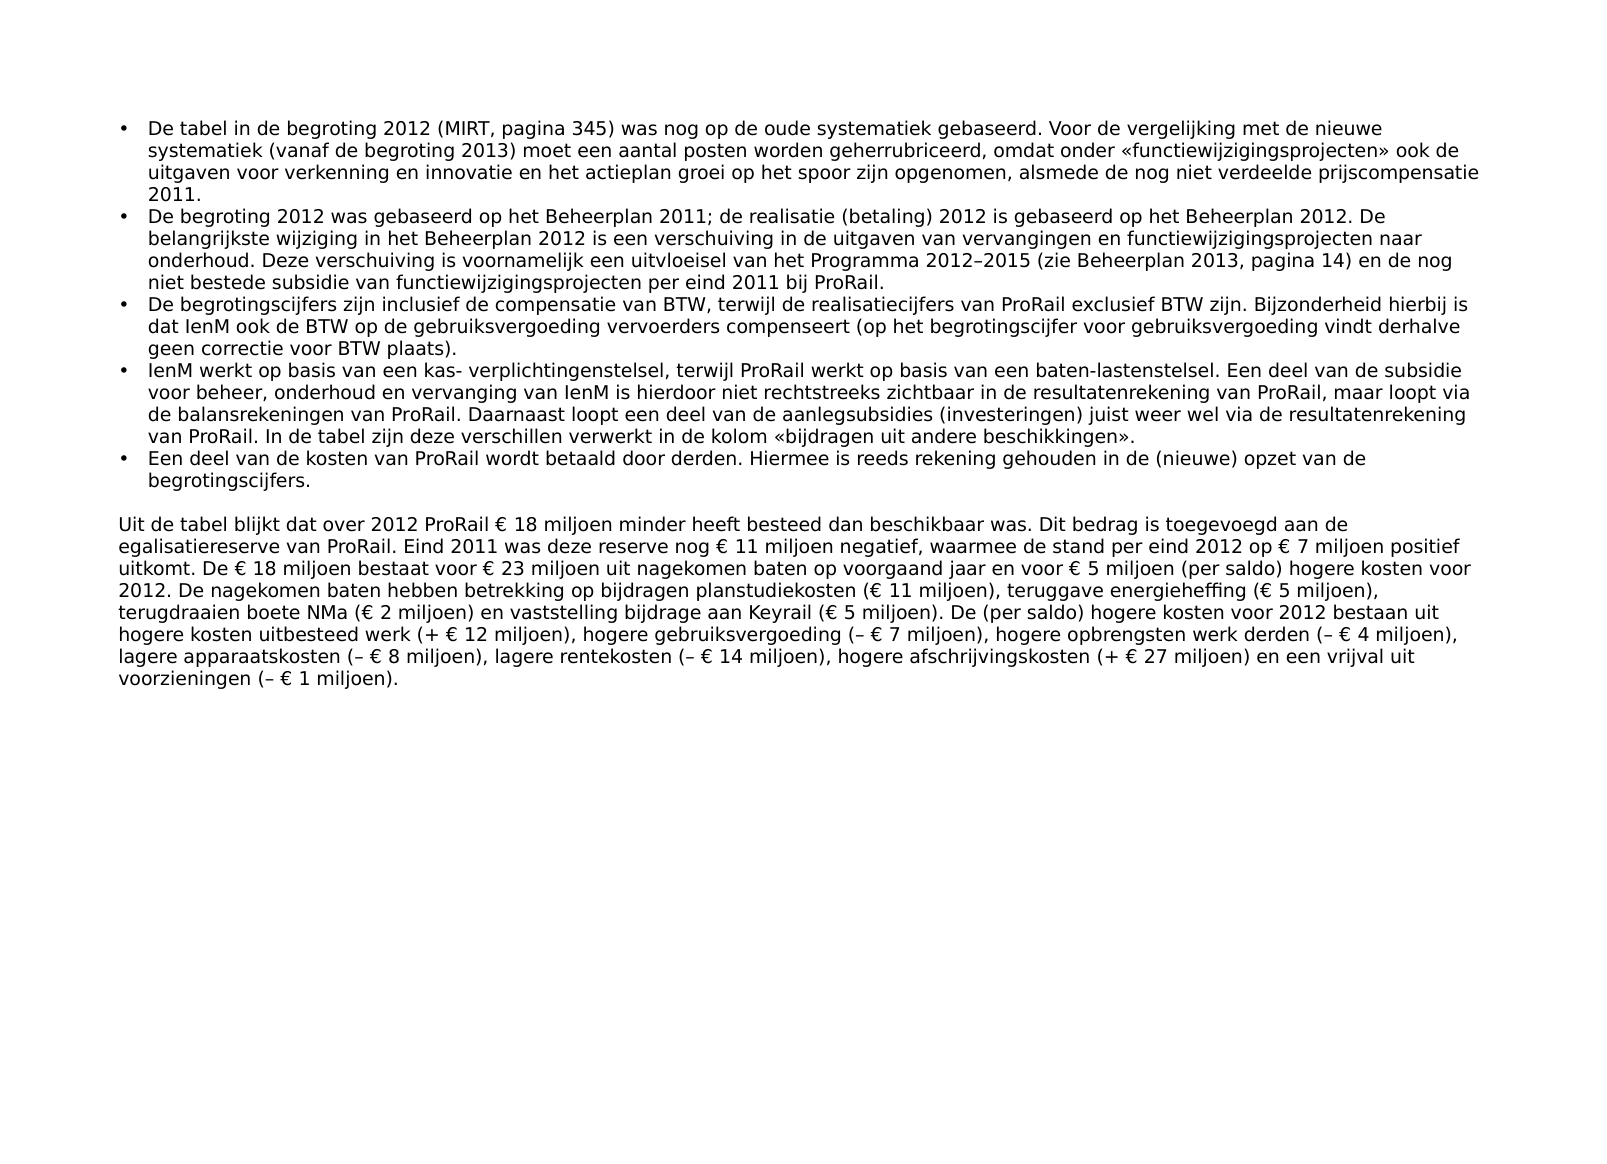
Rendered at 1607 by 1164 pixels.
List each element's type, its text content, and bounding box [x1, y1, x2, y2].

text • Een deel van de kosten van ProRail wordt betaald door derden. Hiermee is reeds rekening gehouden in de (nieuwe) opzet van de begrotingscijfers. [118, 448, 1488, 492]
text • De begrotingscijfers zijn inclusief de compensatie van BTW, terwijl de realisatiecijfers van ProRail exclusief BTW zijn. Bijzonderheid hierbij is dat IenM ook de BTW op de gebruiksvergoeding vervoerders compenseert (op het begrotingscijfer voor gebruiksvergoeding vindt derhalve geen correctie voor BTW plaats). [118, 294, 1488, 360]
text • De begroting 2012 was gebaseerd op het Beheerplan 2011; de realisatie (betaling) 2012 is gebaseerd op het Beheerplan 2012. De belangrijkste wijziging in het Beheerplan 2012 is een verschuiving in de uitgaven van vervangingen en functiewijzigingsprojecten naar onderhoud. Deze verschuiving is voornamelijk een uitvloeisel van het Programma 2012–2015 (zie Beheerplan 2013, pagina 14) en de nog niet bestede subsidie van functiewijzigingsprojecten per eind 2011 bij ProRail. [118, 206, 1488, 294]
text Uit de tabel blijkt dat over 2012 ProRail € 18 miljoen minder heeft besteed dan beschikbaar was. Dit bedrag is toegevoegd aan de egalisatiereserve van ProRail. Eind 2011 was deze reserve nog € 11 miljoen negatief, waarmee de stand per eind 2012 op € 7 miljoen positief uitkomt. De € 18 miljoen bestaat voor € 23 miljoen uit nagekomen baten op voorgaand jaar en voor € 5 miljoen (per saldo) hogere kosten voor 2012. De nagekomen baten hebben betrekking op bijdragen planstudiekosten (€ 11 miljoen), teruggave energieheffing (€ 5 miljoen), terugdraaien boete NMa (€ 2 miljoen) en vaststelling bijdrage aan Keyrail (€ 5 miljoen). De (per saldo) hogere kosten voor 2012 bestaan uit hogere kosten uitbesteed werk (+ € 12 miljoen), hogere gebruiksvergoeding (– € 7 miljoen), hogere opbrengsten werk derden (– € 4 miljoen), lagere apparaatskosten (– € 8 miljoen), lagere rentekosten (– € 14 miljoen), hogere afschrijvingskosten (+ € 27 miljoen) en een vrijval uit voorzieningen (– € 1 miljoen). [118, 514, 1488, 690]
text • De tabel in de begroting 2012 (MIRT, pagina 345) was nog op de oude systematiek gebaseerd. Voor de vergelijking met de nieuwe systematiek (vanaf de begroting 2013) moet een aantal posten worden geherrubriceerd, omdat onder «functiewijzigingsprojecten» ook de uitgaven voor verkenning en innovatie en het actieplan groei op het spoor zijn opgenomen, alsmede de nog niet verdeelde prijscompensatie 2011. [118, 118, 1488, 206]
text • IenM werkt op basis van een kas- verplichtingenstelsel, terwijl ProRail werkt op basis van een baten-lastenstelsel. Een deel van de subsidie voor beheer, onderhoud en vervanging van IenM is hierdoor niet rechtstreeks zichtbaar in de resultatenrekening van ProRail, maar loopt via de balansrekeningen van ProRail. Daarnaast loopt een deel van de aanlegsubsidies (investeringen) juist weer wel via de resultatenrekening van ProRail. In de tabel zijn deze verschillen verwerkt in de kolom «bijdragen uit andere beschikkingen». [118, 360, 1488, 448]
